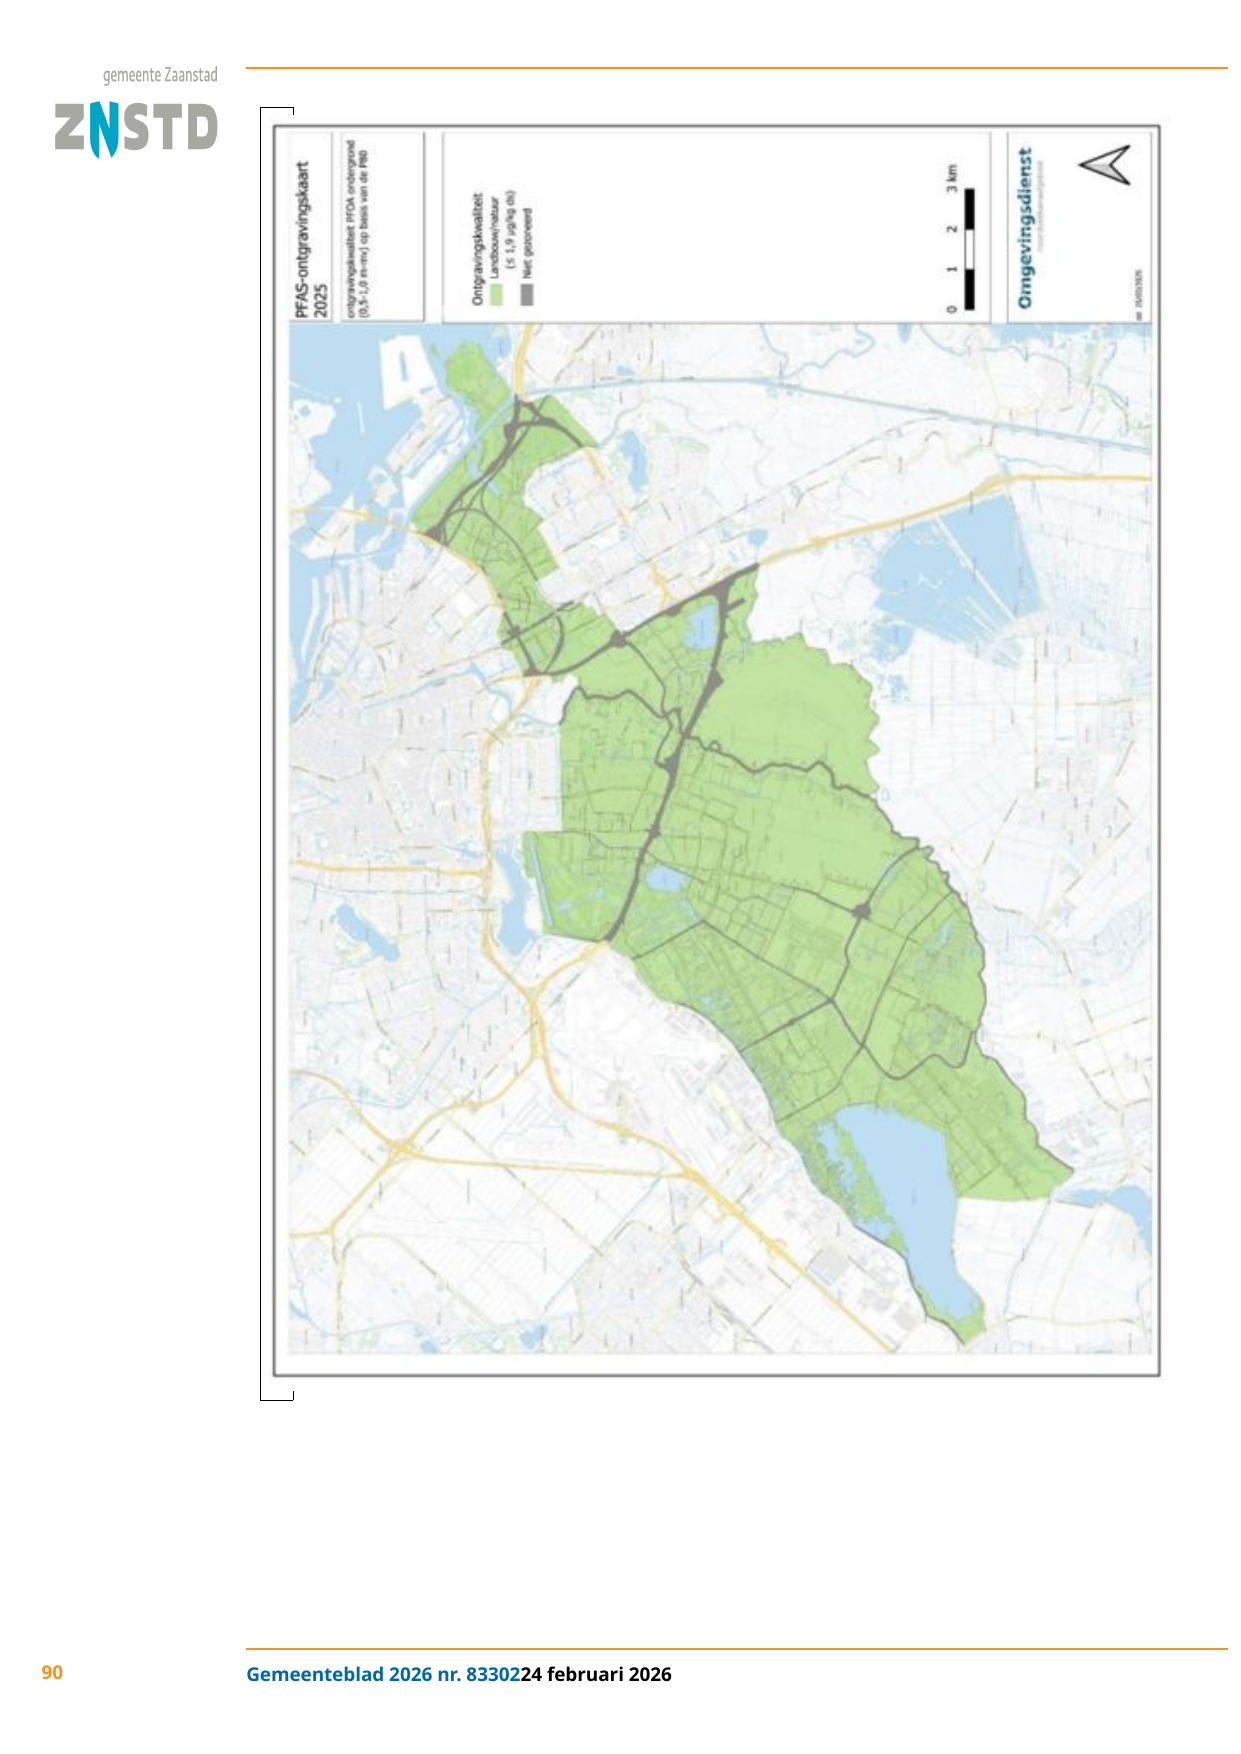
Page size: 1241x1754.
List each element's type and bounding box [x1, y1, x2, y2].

picture [41, 47, 231, 172]
picture [268, 115, 1173, 1391]
